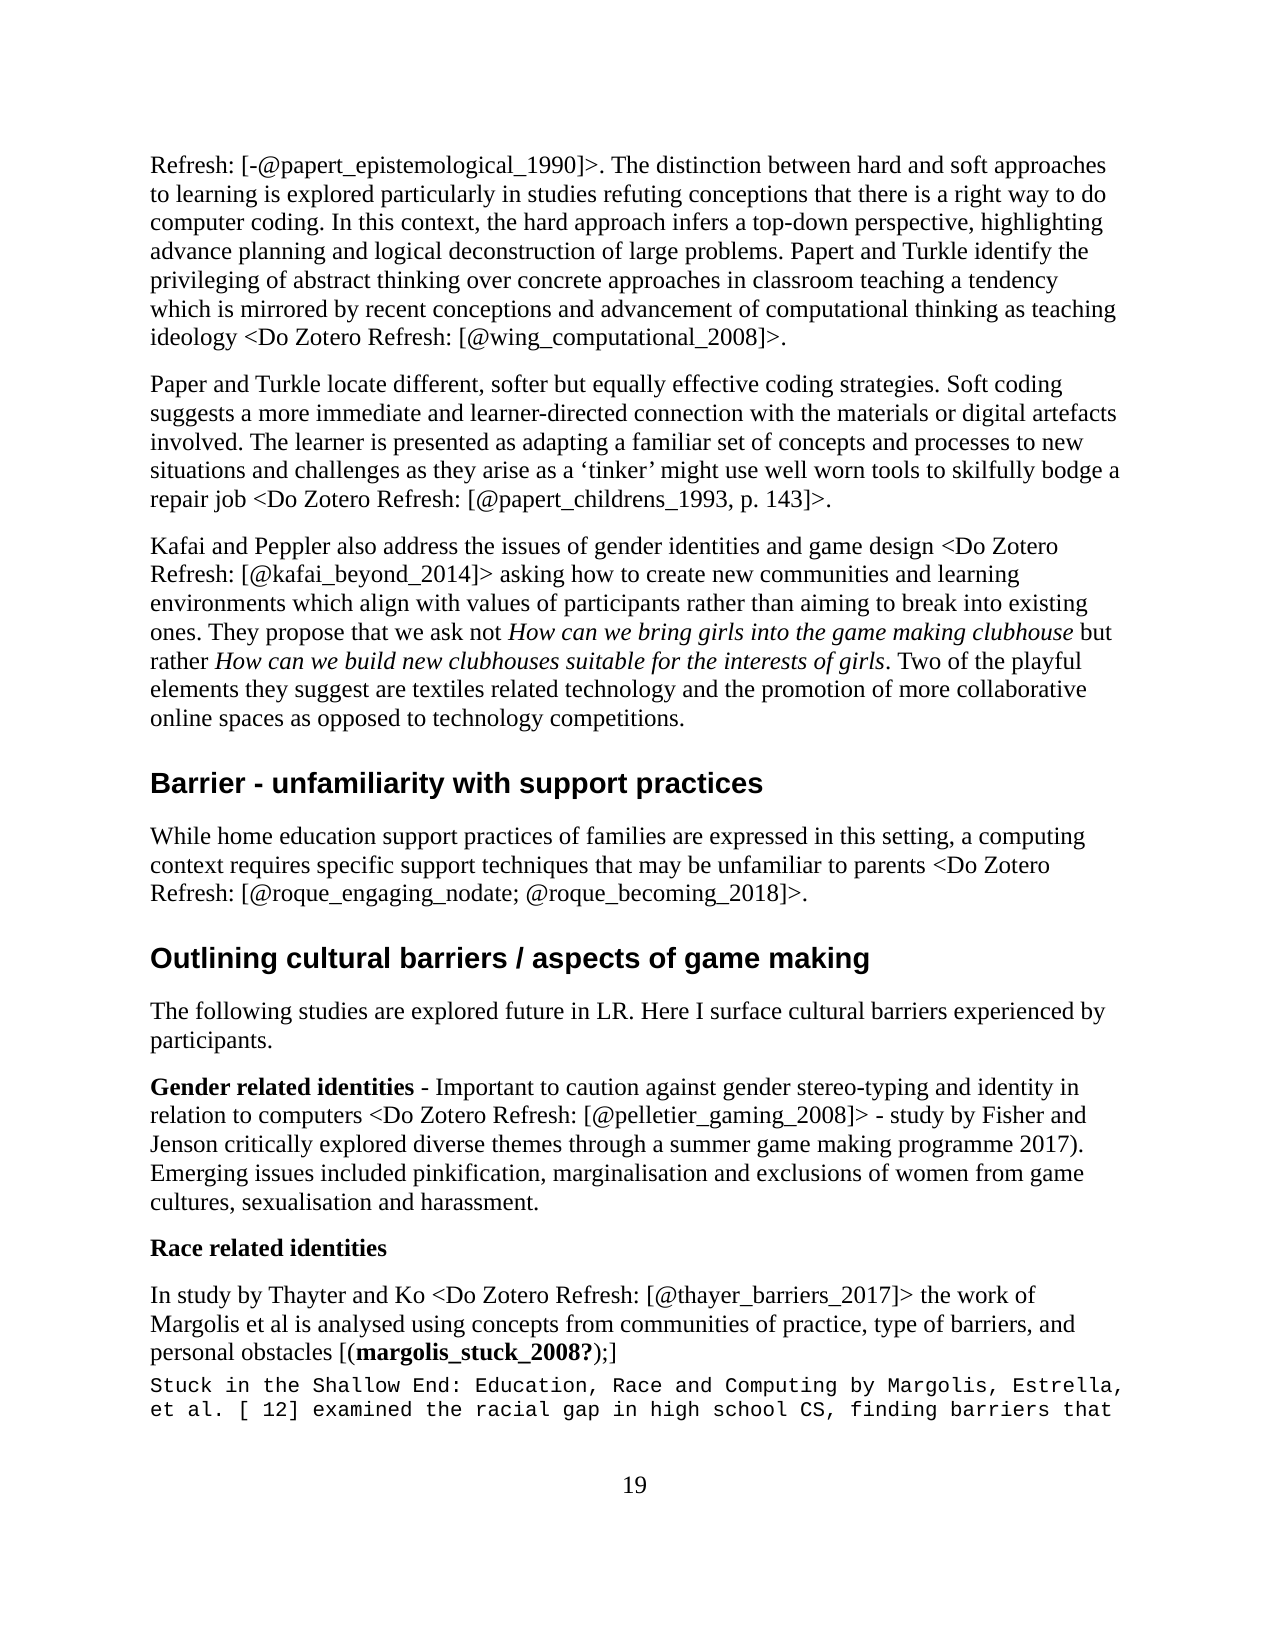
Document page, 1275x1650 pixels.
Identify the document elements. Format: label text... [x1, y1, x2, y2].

text Paper and Turkle locate different, softer but equally effective coding strategies. Soft coding suggests a more immediate and learner-directed connection with the materials or digital artefacts involved. The learner is presented as adapting a familiar set of concepts and processes to new situations and challenges as they arise as a ‘tinker’ might use well worn tools to skilfully bodge a repair job <Do Zotero Refresh: [@papert_childrens_1993, p. 143]>. [150, 369, 1125, 513]
subtitle Barrier - unfamiliarity with support practices [150, 766, 1125, 799]
text While home education support practices of families are expressed in this setting, a computing context requires specific support techniques that may be unfamiliar to parents <Do Zotero Refresh: [@roque_engaging_nodate; @roque_becoming_2018]>. [150, 821, 1125, 907]
text Stuck in the Shallow End: Education, Race and Computing by Margolis, Estrella, et al. [ 12] examined the racial gap in high school CS, finding barriers that [150, 1375, 1125, 1422]
text Gender related identities - Important to caution against gender stereo-typing and identity in relation to computers <Do Zotero Refresh: [@pelletier_gaming_2008]> - study by Fisher and Jenson critically explored diverse themes through a summer game making programme 2017). Emerging issues included pinkification, marginalisation and exclusions of women from game cultures, sexualisation and harassment. [150, 1072, 1125, 1215]
subtitle Outlining cultural barriers / aspects of game making [150, 941, 1125, 975]
text In study by Thayter and Ko <Do Zotero Refresh: [@thayer_barriers_2017]> the work of Margolis et al is analysed using concepts from communities of practice, type of barriers, and personal obstacles [(margolis_stuck_2008?);] [150, 1280, 1125, 1366]
text Kafai and Peppler also address the issues of gender identities and game design <Do Zotero Refresh: [@kafai_beyond_2014]> asking how to create new communities and learning environments which align with values of participants rather than aiming to break into existing ones. They propose that we ask not How can we bring girls into the game making clubhouse but rather How can we build new clubhouses suitable for the interests of girls. Two of the playful elements they suggest are textiles related technology and the promotion of more collaborative online spaces as opposed to technology competitions. [150, 531, 1125, 732]
text Race related identities [150, 1233, 1125, 1262]
text The following studies are explored future in LR. Here I surface cultural barriers experienced by participants. [150, 996, 1125, 1054]
text Refresh: [-@papert_epistemological_1990]>. The distinction between hard and soft approaches to learning is explored particularly in studies refuting conceptions that there is a right way to do computer coding. In this context, the hard approach infers a top-down perspective, highlighting advance planning and logical deconstruction of large problems. Papert and Turkle identify the privileging of abstract thinking over concrete approaches in classroom teaching a tendency which is mirrored by recent conceptions and advancement of computational thinking as teaching ideology <Do Zotero Refresh: [@wing_computational_2008]>. [150, 150, 1125, 351]
